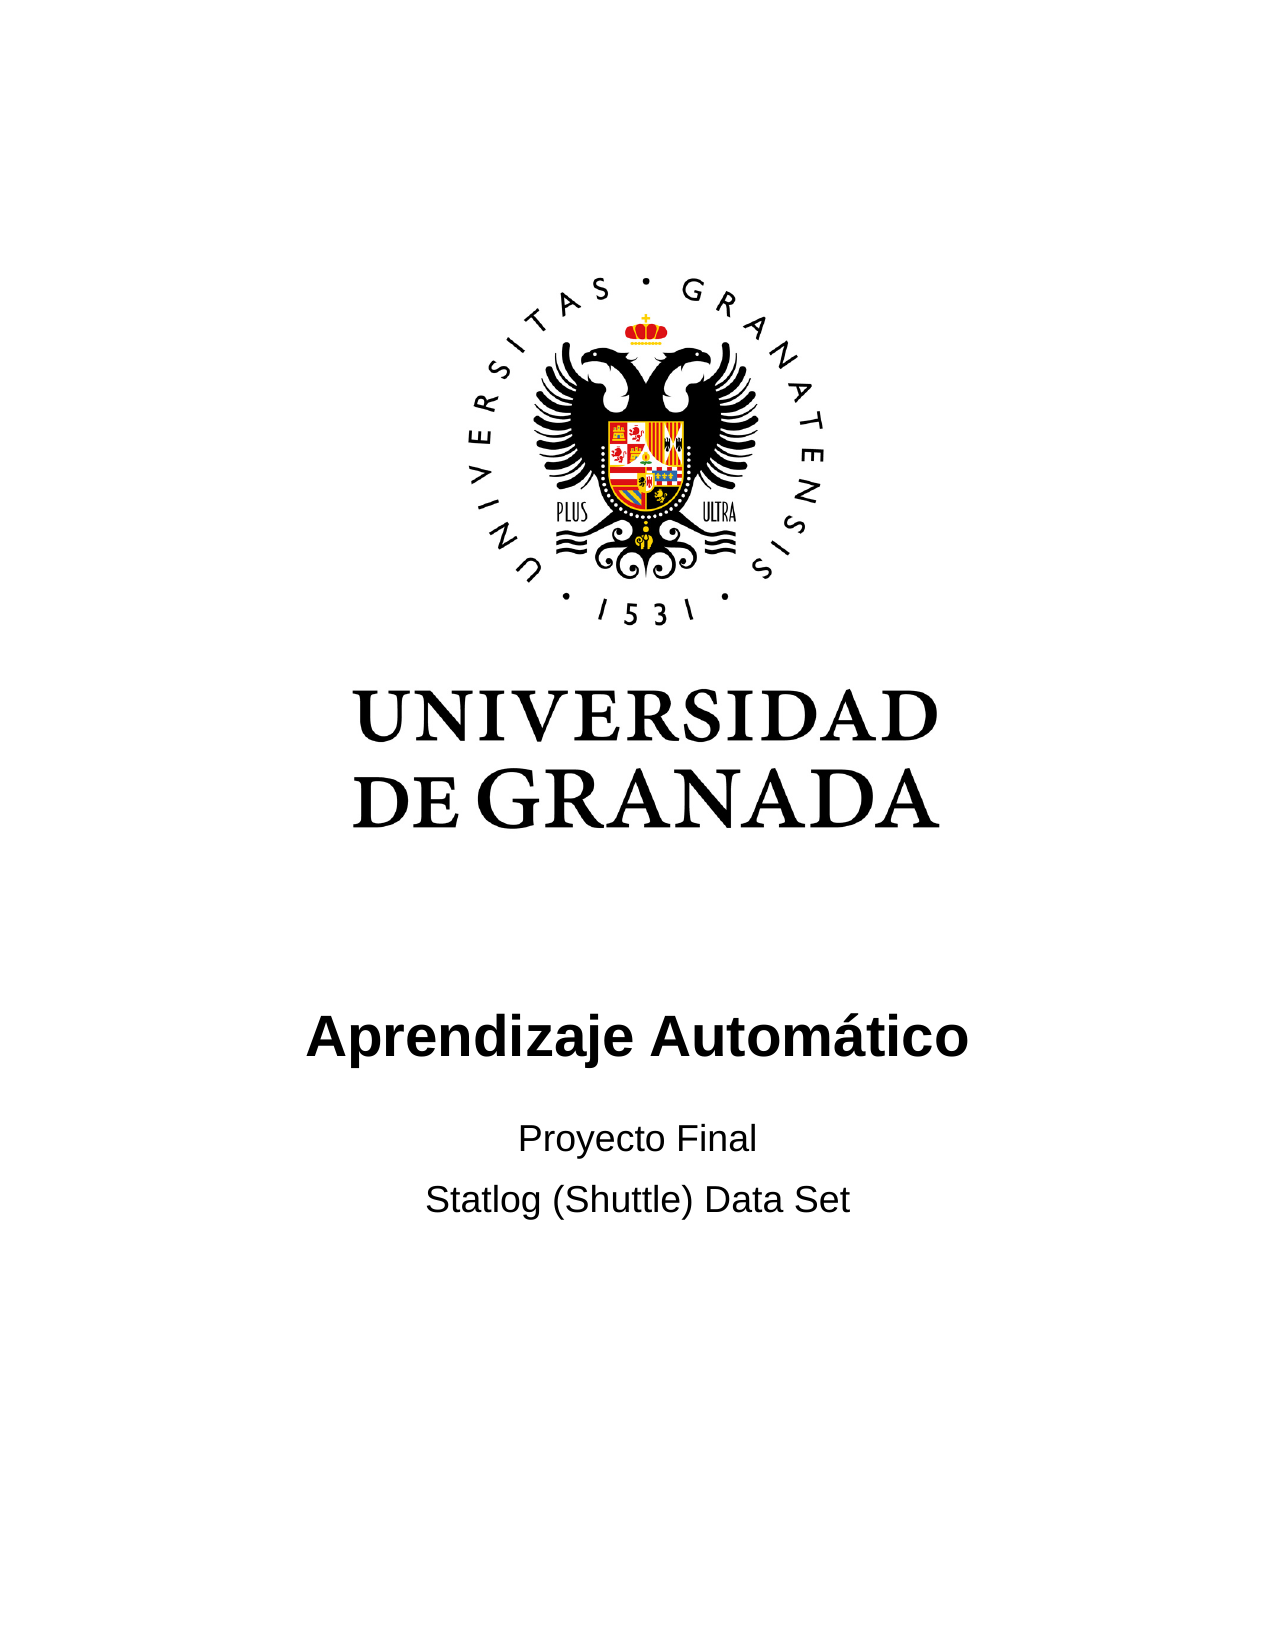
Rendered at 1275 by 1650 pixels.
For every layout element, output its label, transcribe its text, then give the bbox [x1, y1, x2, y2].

picture [286, 176, 989, 878]
subtitle Statlog (Shuttle) Data Set [118, 1178, 1157, 1221]
title Aprendizaje Automático [118, 1001, 1157, 1068]
subtitle Proyecto Final [118, 1116, 1157, 1159]
